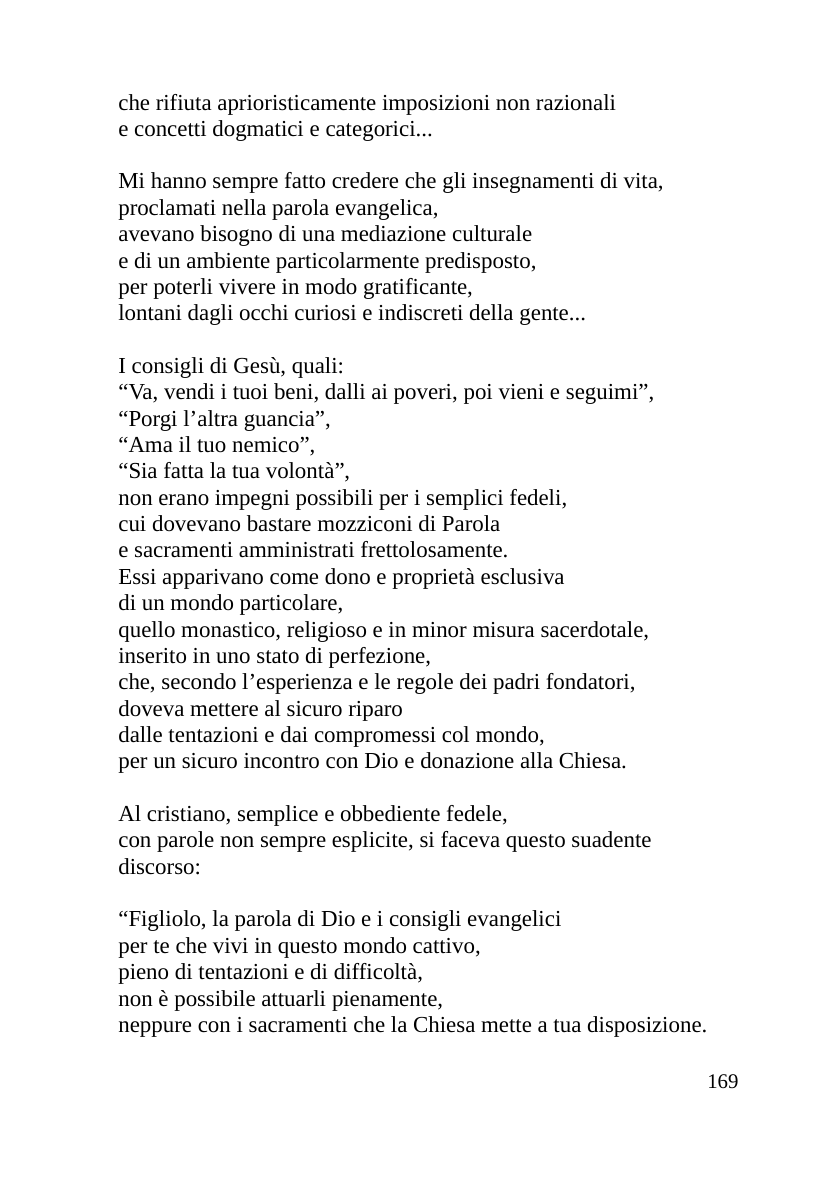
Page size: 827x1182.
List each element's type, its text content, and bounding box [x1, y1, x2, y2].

text neppure con i sacramenti che la Chiesa mette a tua disposizione. [88, 1011, 738, 1037]
text Mi hanno sempre fatto credere che gli insegnamenti di vita, [88, 168, 738, 194]
text inserito in uno stato di perfezione, [88, 642, 738, 668]
text e sacramenti amministrati frettolosamente. [88, 537, 738, 563]
text proclamati nella parola evangelica, [88, 194, 738, 220]
text “Porgi l’altra guancia”, [88, 405, 738, 431]
text con parole non sempre esplicite, si faceva questo suadente [88, 826, 738, 853]
text “Figliolo, la parola di Dio e i consigli evangelici [88, 906, 738, 932]
text “Va, vendi i tuoi beni, dalli ai poveri, poi vieni e seguimi”, [88, 378, 738, 405]
text I consigli di Gesù, quali: [88, 352, 738, 378]
text cui dovevano bastare mozziconi di Parola [88, 510, 738, 537]
text lontani dagli occhi curiosi e indiscreti della gente... [88, 299, 738, 326]
text e concetti dogmatici e categorici... [88, 115, 738, 141]
text avevano bisogno di una mediazione culturale [88, 220, 738, 247]
text doveva mettere al sicuro riparo [88, 695, 738, 721]
text non è possibile attuarli pienamente, [88, 984, 738, 1011]
text di un mondo particolare, [88, 589, 738, 616]
text discorso: [88, 853, 738, 879]
text pieno di tentazioni e di difficoltà, [88, 958, 738, 984]
text per un sicuro incontro con Dio e donazione alla Chiesa. [88, 747, 738, 774]
text Al cristiano, semplice e obbediente fedele, [88, 800, 738, 826]
text quello monastico, religioso e in minor misura sacerdotale, [88, 616, 738, 642]
text per te che vivi in questo mondo cattivo, [88, 932, 738, 958]
text che, secondo l’esperienza e le regole dei padri fondatori, [88, 668, 738, 695]
text non erano impegni possibili per i semplici fedeli, [88, 484, 738, 510]
text e di un ambiente particolarmente predisposto, [88, 247, 738, 273]
text per poterli vivere in modo gratificante, [88, 273, 738, 299]
text Essi apparivano come dono e proprietà esclusiva [88, 563, 738, 589]
text dalle tentazioni e dai compromessi col mondo, [88, 721, 738, 747]
text “Sia fatta la tua volontà”, [88, 457, 738, 484]
text “Ama il tuo nemico”, [88, 431, 738, 457]
text che rifiuta aprioristicamente imposizioni non razionali [88, 88, 738, 115]
